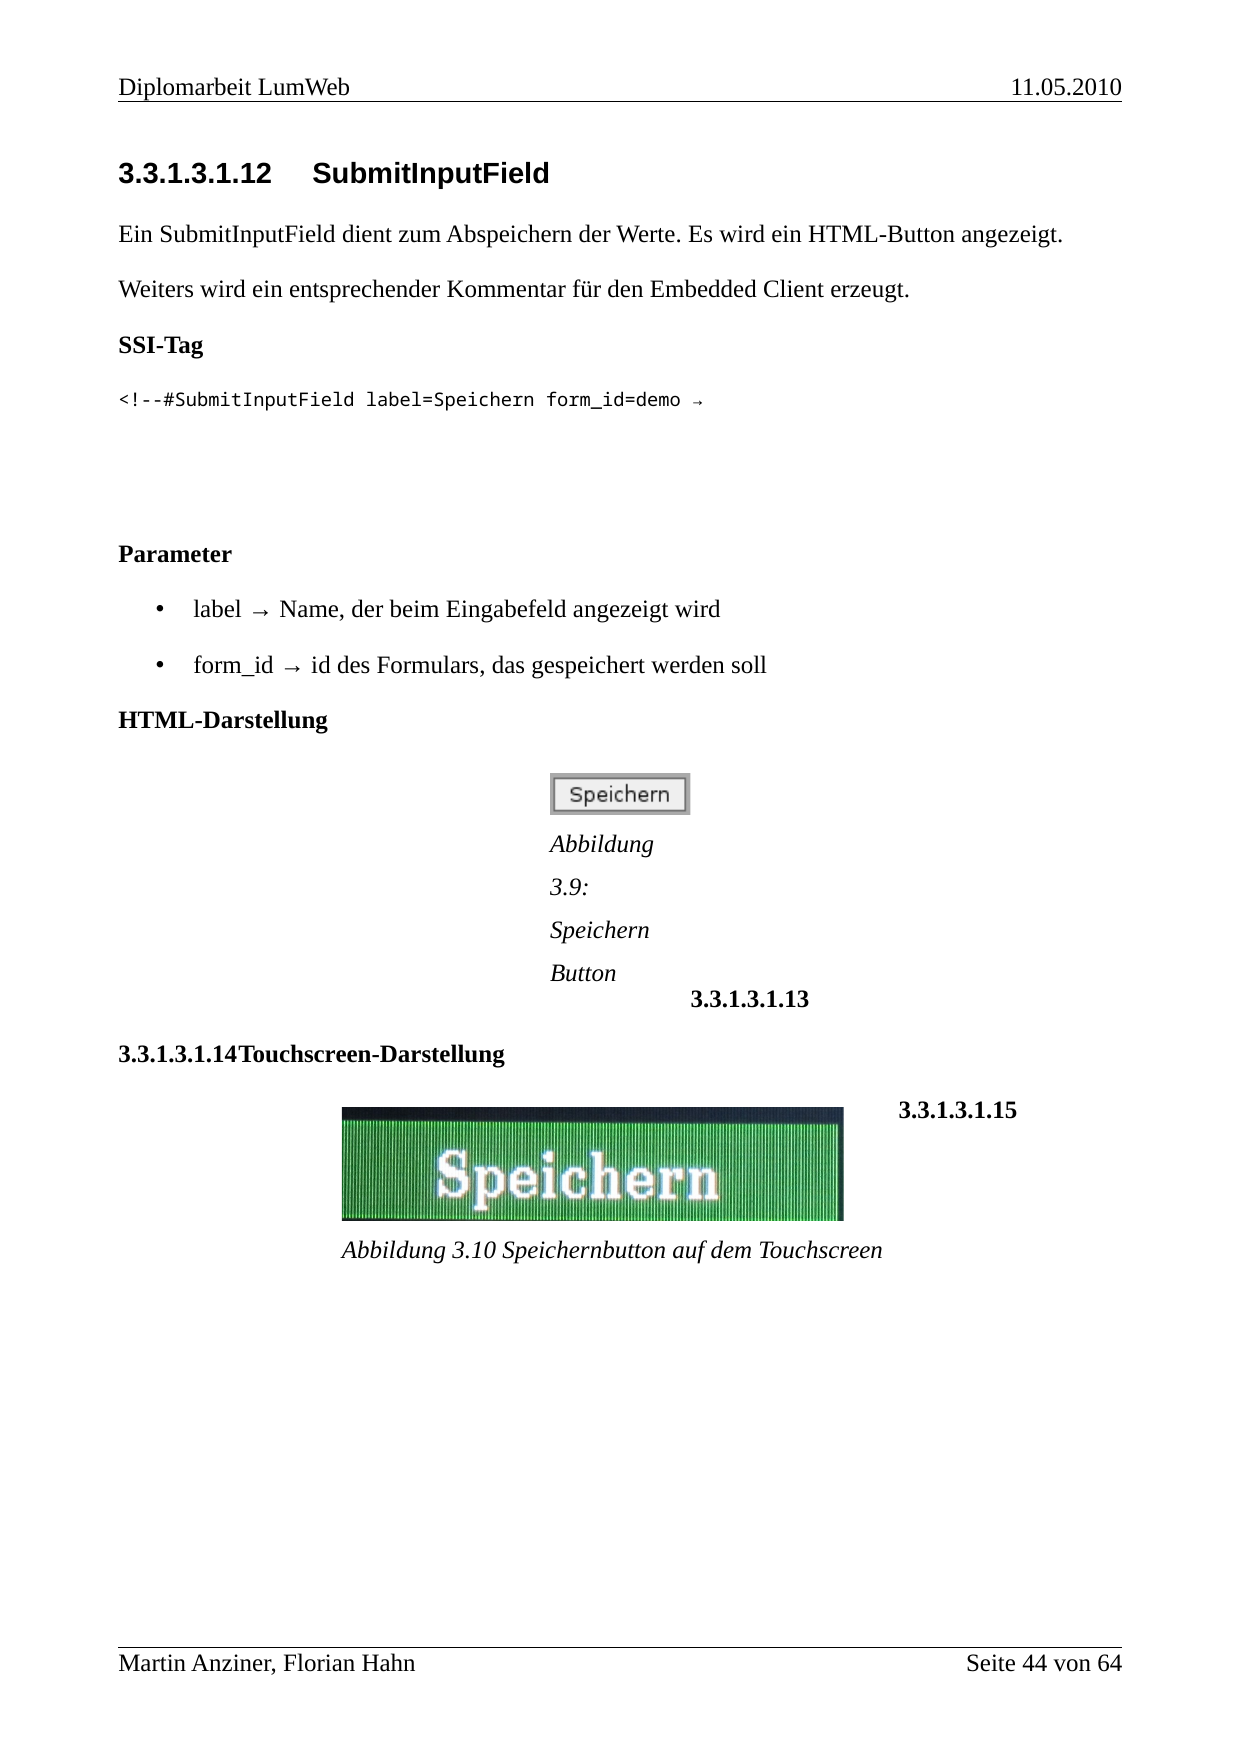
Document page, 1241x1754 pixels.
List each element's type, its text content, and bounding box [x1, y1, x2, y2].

text Abbildung 3.10 Speichernbutton auf dem Touchscreen [342, 1107, 898, 1264]
text <!--#SubmitInputField label=Speichern form_id=demo → [118, 386, 1122, 411]
text Abbildung 3.9: Speichern Button [550, 815, 690, 987]
subtitle SubmitInputField [118, 156, 1122, 190]
subtitle Touchscreen-Darstellung [118, 1039, 1122, 1068]
text SSI-Tag [118, 330, 1122, 359]
text Parameter [118, 539, 1122, 567]
list form_id → id des Formulars, das gespeichert werden soll [156, 650, 1122, 679]
text Ein SubmitInputField dient zum Abspeichern der Werte. Es wird ein HTML-Button angezeigt. [118, 219, 1122, 248]
text Weiters wird ein entsprechender Kommentar für den Embedded Client erzeugt. [118, 274, 1122, 303]
picture [550, 773, 691, 815]
text HTML-Darstellung [118, 706, 1122, 734]
list label → Name, der beim Eingabefeld angezeigt wird [156, 594, 1122, 623]
